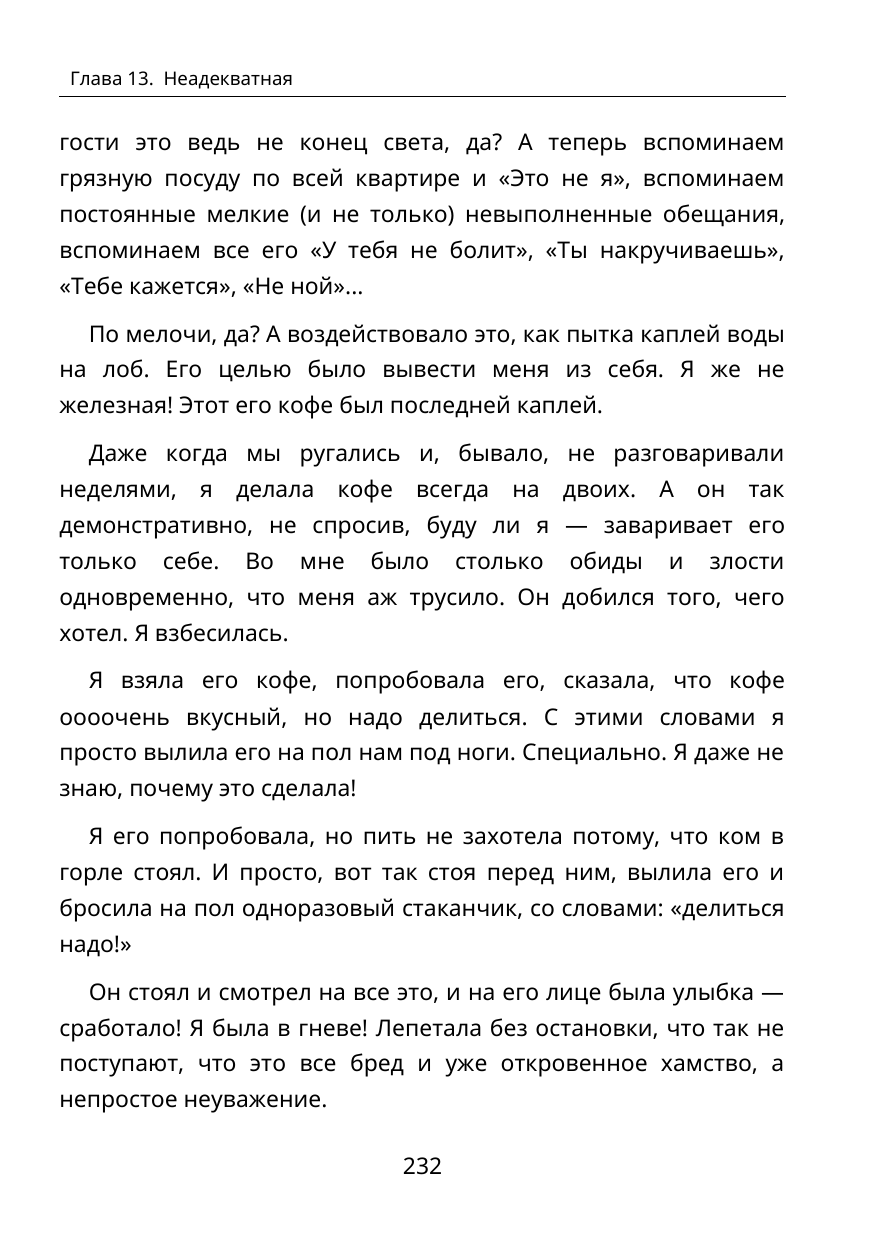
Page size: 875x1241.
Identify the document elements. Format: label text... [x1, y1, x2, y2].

text По мелочи, да? А воздействовало это, как пытка каплей воды на лоб. Его целью было вывести меня из себя. Я же не железная! Этот его кофе был последней каплей. [59, 317, 786, 421]
text гости это ведь не конец света, да? А теперь вспоминаем грязную посуду по всей квартире и «Это не я», вспоминаем постоянные мелкие (и не только) невыполненные обещания, вспоминаем все его «У тебя не болит», «Ты накручиваешь», «Тебе кажется», «Не ной»... [59, 126, 786, 301]
text Я взяла его кофе, попробовала его, сказала, что кофе оооочень вкусный, но надо делиться. С этими словами я просто вылила его на пол нам под ноги. Специально. Я даже не знаю, почему это сделала! [59, 664, 786, 803]
text Он стоял и смотрел на все это, и на его лице была улыбка — сработало! Я была в гневе! Лепетала без остановки, что так не поступают, что это все бред и уже откровенное хамство, а непростое неуважение. [59, 976, 786, 1114]
text Даже когда мы ругались и, бывало, не разговаривали неделями, я делала кофе всегда на двоих. А он так демонстративно, не спросив, буду ли я — заваривает его только себе. Во мне было столько обиды и злости одновременно, что меня аж трусило. Он добился того, чего хотел. Я взбесилась. [59, 437, 786, 648]
text Я его попробовала, но пить не захотела потому, что ком в горле стоял. И просто, вот так стоя перед ним, вылила его и бросила на пол одноразовый стаканчик, со словами: «делиться надо!» [59, 820, 786, 959]
